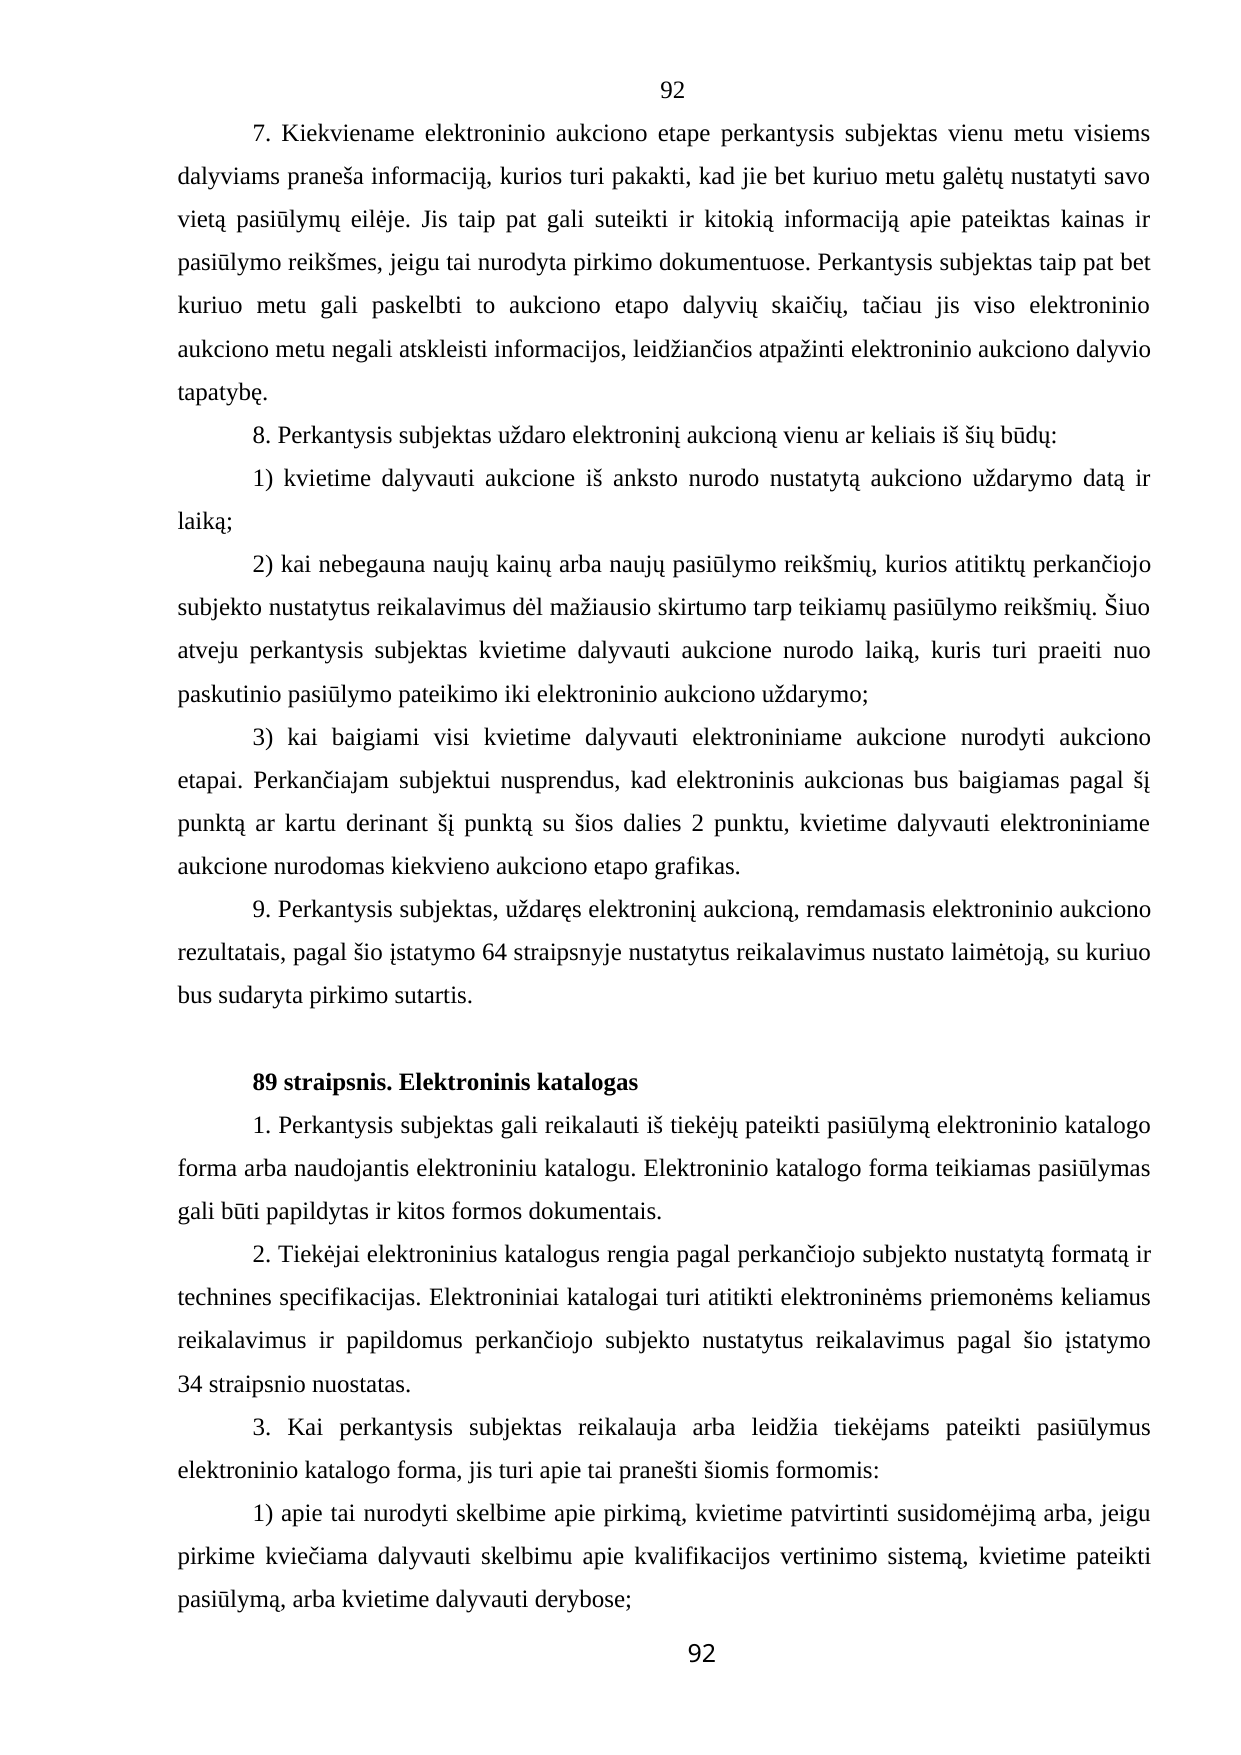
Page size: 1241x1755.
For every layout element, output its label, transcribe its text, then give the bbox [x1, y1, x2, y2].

text 9. Perkantysis subjektas, uždaręs elektroninį aukcioną, remdamasis elektroninio aukciono rezultatais, pagal šio įstatymo 64 straipsnyje nustatytus reikalavimus nustato laimėtoją, su kuriuo bus sudaryta pirkimo sutartis. [177, 894, 1152, 1009]
text 2) kai nebegauna naujų kainų arba naujų pasiūlymo reikšmių, kurios atitiktų perkančiojo subjekto nustatytus reikalavimus dėl mažiausio skirtumo tarp teikiamų pasiūlymo reikšmių. Šiuo atveju perkantysis subjektas kvietime dalyvauti aukcione nurodo laiką, kuris turi praeiti nuo paskutinio pasiūlymo pateikimo iki elektroninio aukciono uždarymo; [177, 549, 1152, 707]
text 1) apie tai nurodyti skelbime apie pirkimą, kvietime patvirtinti susidomėjimą arba, jeigu pirkime kviečiama dalyvauti skelbimu apie kvalifikacijos vertinimo sistemą, kvietime pateikti pasiūlymą, arba kvietime dalyvauti derybose; [177, 1498, 1152, 1613]
text 3. Kai perkantysis subjektas reikalauja arba leidžia tiekėjams pateikti pasiūlymus elektroninio katalogo forma, jis turi apie tai pranešti šiomis formomis: [177, 1412, 1152, 1484]
text 7. Kiekviename elektroninio aukciono etape perkantysis subjektas vienu metu visiems dalyviams praneša informaciją, kurios turi pakakti, kad jie bet kuriuo metu galėtų nustatyti savo vietą pasiūlymų eilėje. Jis taip pat gali suteikti ir kitokią informaciją apie pateiktas kainas ir pasiūlymo reikšmes, jeigu tai nurodyta pirkimo dokumentuose. Perkantysis subjektas taip pat bet kuriuo metu gali paskelbti to aukciono etapo dalyvių skaičių, tačiau jis viso elektroninio aukciono metu negali atskleisti informacijos, leidžiančios atpažinti elektroninio aukciono dalyvio tapatybę. [177, 118, 1152, 406]
text 1. Perkantysis subjektas gali reikalauti iš tiekėjų pateikti pasiūlymą elektroninio katalogo forma arba naudojantis elektroniniu katalogu. Elektroninio katalogo forma teikiamas pasiūlymas gali būti papildytas ir kitos formos dokumentais. [177, 1110, 1152, 1225]
text 89 straipsnis. Elektroninis katalogas [177, 1067, 1152, 1096]
text 1) kvietime dalyvauti aukcione iš anksto nurodo nustatytą aukciono uždarymo datą ir laiką; [177, 463, 1152, 535]
text 2. Tiekėjai elektroninius katalogus rengia pagal perkančiojo subjekto nustatytą formatą ir technines specifikacijas. Elektroniniai katalogai turi atitikti elektroninėms priemonėms keliamus reikalavimus ir papildomus perkančiojo subjekto nustatytus reikalavimus pagal šio įstatymo 34 straipsnio nuostatas. [177, 1239, 1152, 1397]
text 3) kai baigiami visi kvietime dalyvauti elektroniniame aukcione nurodyti aukciono etapai. Perkančiajam subjektui nusprendus, kad elektroninis aukcionas bus baigiamas pagal šį punktą ar kartu derinant šį punktą su šios dalies 2 punktu, kvietime dalyvauti elektroniniame aukcione nurodomas kiekvieno aukciono etapo grafikas. [177, 722, 1152, 880]
text 8. Perkantysis subjektas uždaro elektroninį aukcioną vienu ar keliais iš šių būdų: [177, 420, 1152, 449]
